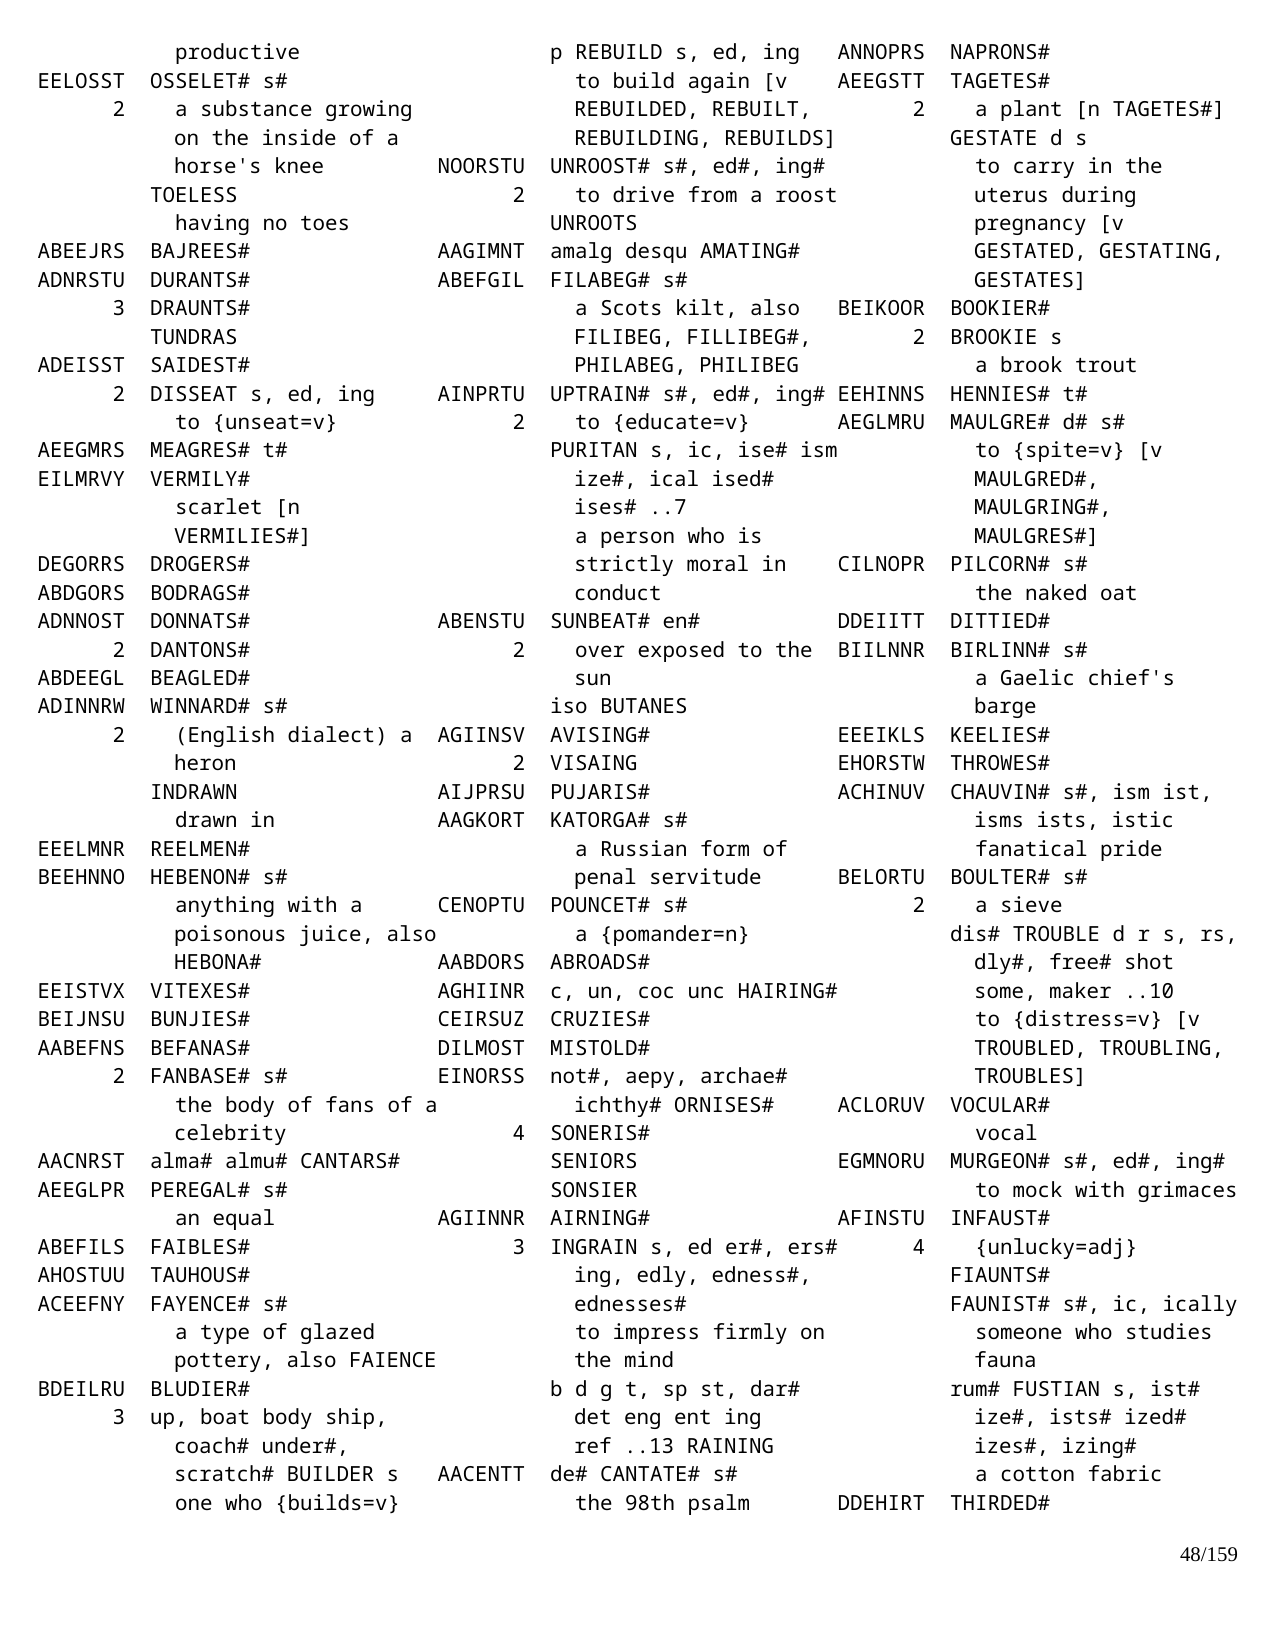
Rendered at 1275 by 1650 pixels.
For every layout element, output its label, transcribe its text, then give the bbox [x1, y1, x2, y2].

text FAUNIST# s#, ic, ically [837, 1289, 1237, 1317]
text EILMRVY VERMILY# [37, 464, 437, 492]
text AGHIINR c, un, coc unc HAIRING# [437, 976, 837, 1004]
text 3 up, boat body ship, coach# under#, scratch# BUILDER s [37, 1402, 437, 1488]
text to {unseat=v} [37, 407, 437, 436]
text b d g t, sp st, dar# det eng ent ing ref ..13 RAINING [437, 1374, 837, 1459]
text to {spite=v} [v MAULGRED#, MAULGRING#, MAULGRES#] [837, 436, 1237, 549]
text AABEFNS BEFANAS# [37, 1033, 437, 1061]
text ADNRSTU DURANTS# [37, 265, 437, 293]
text EHORSTW THROWES# [837, 748, 1237, 777]
text UNROOTS [437, 208, 837, 237]
text an equal [37, 1203, 437, 1232]
text a type of glazed pottery, also FAIENCE [37, 1317, 437, 1374]
text GESTATE d s [837, 123, 1237, 151]
text ACHINUV CHAUVIN# s#, ism ist, isms ists, istic [837, 777, 1237, 834]
text 2 a substance growing on the inside of a horse's knee [37, 94, 437, 180]
text 3 DRAUNTS# [37, 293, 437, 322]
text AAGIMNT amalg desqu AMATING# [437, 237, 837, 265]
text DDEIITT DITTIED# [837, 606, 1237, 635]
text ABENSTU SUNBEAT# en# [437, 606, 837, 635]
text ABEFILS FAIBLES# [37, 1232, 437, 1260]
text CENOPTU POUNCET# s# [437, 891, 837, 919]
text ABEFGIL FILABEG# s# [437, 265, 837, 293]
text DILMOST MISTOLD# [437, 1033, 837, 1061]
text EELOSST OSSELET# s# [37, 66, 437, 94]
text FIAUNTS# [837, 1260, 1237, 1289]
text SENIORS [437, 1147, 837, 1175]
text EGMNORU MURGEON# s#, ed#, ing# [837, 1147, 1237, 1175]
text ABEEJRS BAJREES# [37, 237, 437, 265]
text EEHINNS HENNIES# t# [837, 379, 1237, 407]
text a person who is strictly moral in conduct [437, 521, 837, 606]
text AAGKORT KATORGA# s# [437, 805, 837, 834]
text AINPRTU UPTRAIN# s#, ed#, ing# [437, 379, 837, 407]
text 2 BROOKIE s [837, 322, 1237, 350]
text fanatical pride [837, 834, 1237, 862]
text a brook trout [837, 350, 1237, 379]
text ABDGORS BODRAGS# [37, 578, 437, 606]
text rum# FUSTIAN s, ist# ize#, ists# ized# izes#, izing# [837, 1374, 1237, 1459]
text having no toes [37, 208, 437, 237]
text iso BUTANES [437, 692, 837, 720]
text ACLORUV VOCULAR# [837, 1090, 1237, 1118]
text a Russian form of penal servitude [437, 834, 837, 891]
text scarlet [n VERMILIES#] [37, 492, 437, 549]
text to carry in the uterus during pregnancy [v GESTATED, GESTATING, GESTATES] [837, 151, 1237, 293]
text vocal [837, 1118, 1237, 1147]
text someone who studies fauna [837, 1317, 1237, 1374]
text 4 {unlucky=adj} [837, 1232, 1237, 1260]
text BELORTU BOULTER# s# [837, 862, 1237, 891]
text the 98th psalm [437, 1488, 837, 1516]
text 4 SONERIS# [437, 1118, 837, 1147]
text AABDORS ABROADS# [437, 947, 837, 976]
text ACEEFNY FAYENCE# s# [37, 1289, 437, 1317]
text CEIRSUZ CRUZIES# [437, 1004, 837, 1033]
text BEIKOOR BOOKIER# [837, 293, 1237, 322]
text AEEGSTT TAGETES# [837, 66, 1237, 94]
text AFINSTU INFAUST# [837, 1203, 1237, 1232]
text a cotton fabric [837, 1459, 1237, 1488]
text ABDEEGL BEAGLED# [37, 663, 437, 692]
text 2 FANBASE# s# [37, 1061, 437, 1090]
text 2 a plant [n TAGETES#] [837, 94, 1237, 123]
text a Scots kilt, also FILIBEG, FILLIBEG#, PHILABEG, PHILIBEG [437, 293, 837, 379]
text EEEIKLS KEELIES# [837, 720, 1237, 748]
text AEEGLPR PEREGAL# s# [37, 1175, 437, 1203]
text EEISTVX VITEXES# [37, 976, 437, 1004]
text to {distress=v} [v TROUBLED, TROUBLING, TROUBLES] [837, 1004, 1237, 1090]
text AEGLMRU MAULGRE# d# s# [837, 407, 1237, 436]
text to build again [v REBUILDED, REBUILT, REBUILDING, REBUILDS] [437, 66, 837, 151]
text EINORSS not#, aepy, archae# ichthy# ORNISES# [437, 1061, 837, 1118]
text AACENTT de# CANTATE# s# [437, 1459, 837, 1488]
text BEEHNNO HEBENON# s# [37, 862, 437, 891]
text EEELMNR REELMEN# [37, 834, 437, 862]
text DDEHIRT THIRDED# [837, 1488, 1237, 1516]
text p REBUILD s, ed, ing [437, 37, 837, 66]
text 2 VISAING [437, 748, 837, 777]
text BIILNNR BIRLINN# s# [837, 635, 1237, 663]
text BDEILRU BLUDIER# [37, 1374, 437, 1402]
text CILNOPR PILCORN# s# [837, 549, 1237, 578]
text INDRAWN [37, 777, 437, 805]
text to impress firmly on the mind [437, 1317, 837, 1374]
text a Gaelic chief's barge [837, 663, 1237, 720]
text 2 (English dialect) a heron [37, 720, 437, 777]
text TUNDRAS [37, 322, 437, 350]
text 2 to {educate=v} [437, 407, 837, 436]
text ADEISST SAIDEST# [37, 350, 437, 379]
text PURITAN s, ic, ise# ism ize#, ical ised# ises# ..7 [437, 436, 837, 521]
text NOORSTU UNROOST# s#, ed#, ing# [437, 151, 837, 180]
text a {pomander=n} [437, 919, 837, 947]
text anything with a poisonous juice, also HEBONA# [37, 891, 437, 976]
text to mock with grimaces [837, 1175, 1237, 1203]
text DEGORRS DROGERS# [37, 549, 437, 578]
text 2 DISSEAT s, ed, ing [37, 379, 437, 407]
text productive [37, 37, 437, 66]
text TOELESS [37, 180, 437, 208]
text 2 a sieve [837, 891, 1237, 919]
text ANNOPRS NAPRONS# [837, 37, 1237, 66]
text one who {builds=v} [37, 1488, 437, 1516]
text AGIINSV AVISING# [437, 720, 837, 748]
text the body of fans of a celebrity [37, 1090, 437, 1147]
text 3 INGRAIN s, ed er#, ers# ing, edly, edness#, ednesses# [437, 1232, 837, 1317]
text AHOSTUU TAUHOUS# [37, 1260, 437, 1289]
text BEIJNSU BUNJIES# [37, 1004, 437, 1033]
text 2 over exposed to the sun [437, 635, 837, 692]
text dis# TROUBLE d r s, rs, dly#, free# shot some, maker ..10 [837, 919, 1237, 1004]
text AACNRST alma# almu# CANTARS# [37, 1147, 437, 1175]
text drawn in [37, 805, 437, 834]
text SONSIER [437, 1175, 837, 1203]
text the naked oat [837, 578, 1237, 606]
text ADINNRW WINNARD# s# [37, 692, 437, 720]
text ADNNOST DONNATS# [37, 606, 437, 635]
text AGIINNR AIRNING# [437, 1203, 837, 1232]
text 2 to drive from a roost [437, 180, 837, 208]
text AEEGMRS MEAGRES# t# [37, 436, 437, 464]
text AIJPRSU PUJARIS# [437, 777, 837, 805]
text 2 DANTONS# [37, 635, 437, 663]
